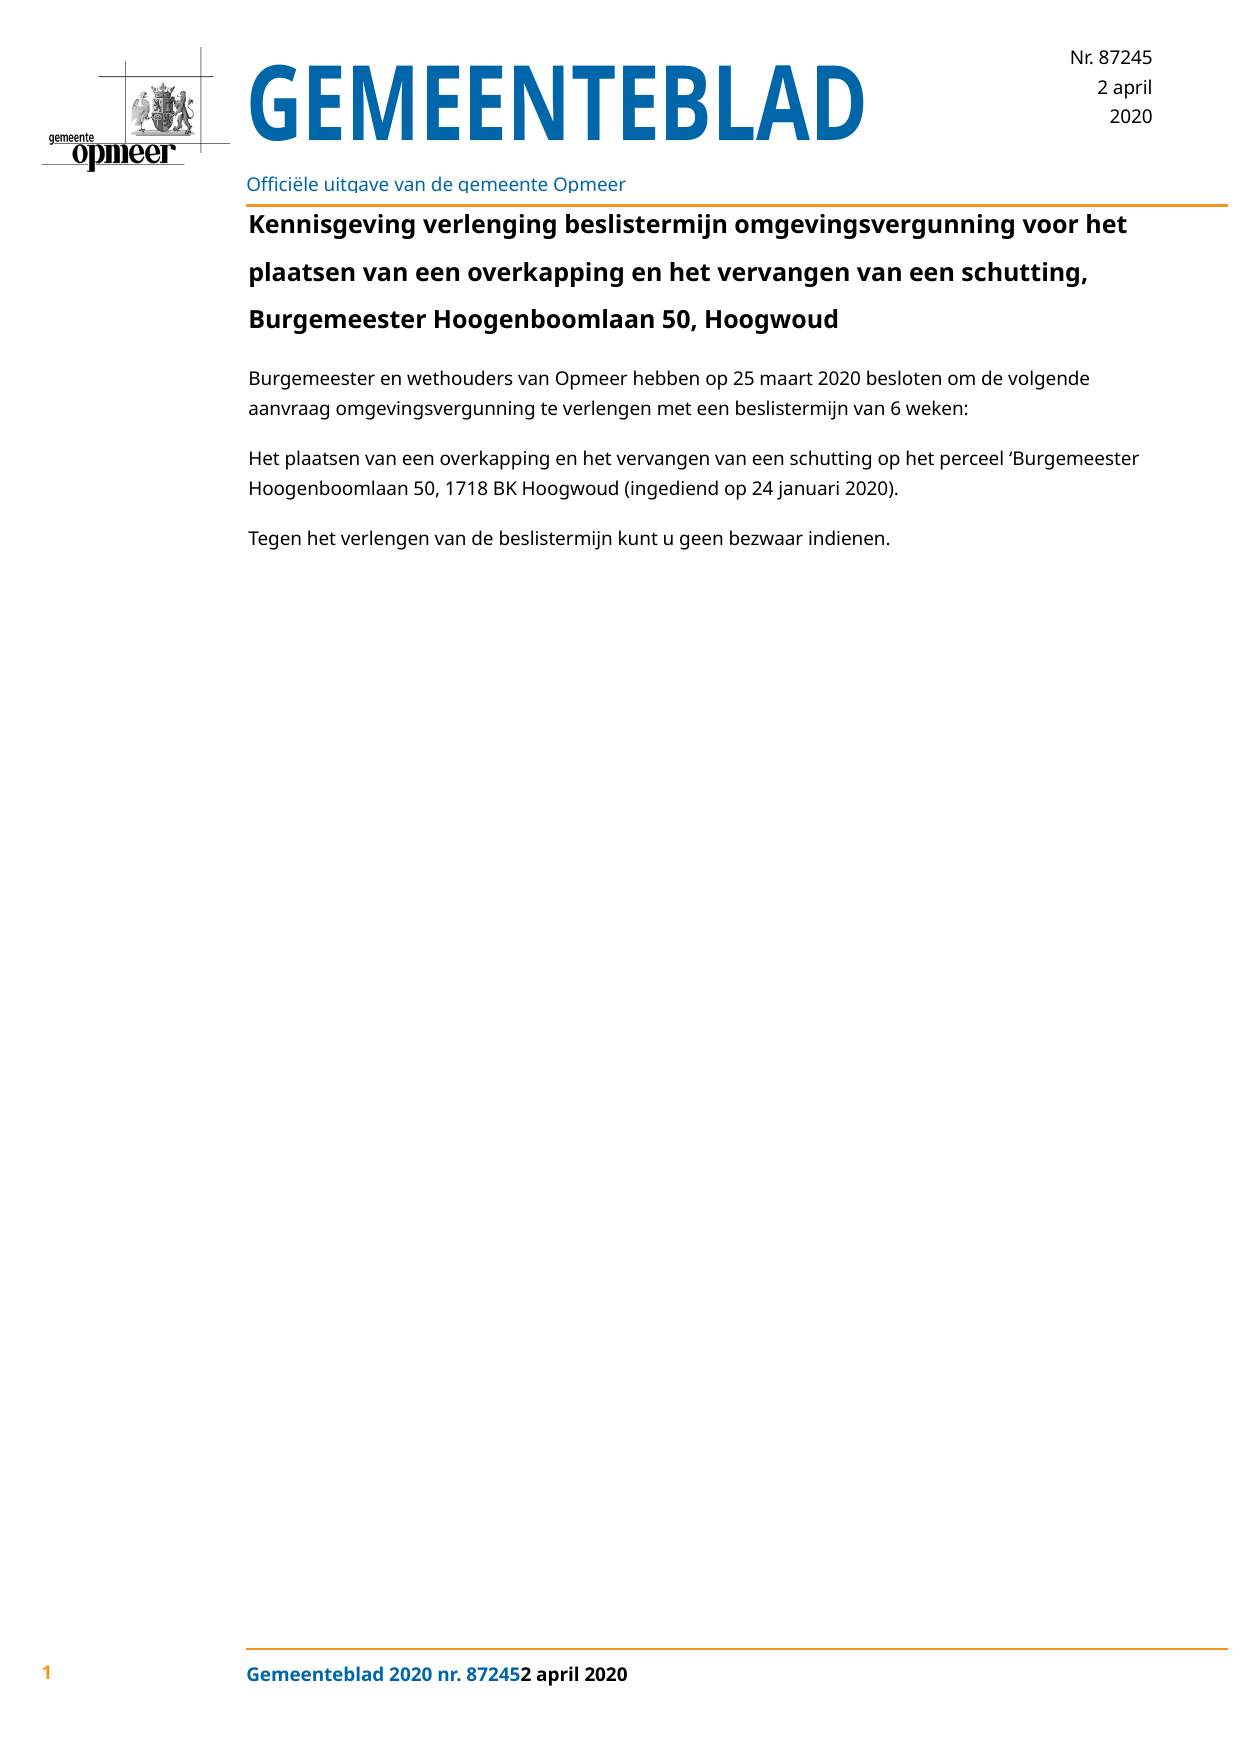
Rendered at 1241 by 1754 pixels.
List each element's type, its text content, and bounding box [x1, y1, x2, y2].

text Het plaatsen van een overkapping en het vervangen van een schutting op het perceel ‘Burgemeester Hoogenboomlaan 50, 1718 BK Hoogwoud (ingediend op 24 januari 2020). [248, 446, 1152, 501]
text Tegen het verlengen van de beslistermijn kunt u geen bezwaar indienen. [248, 526, 1152, 551]
text Burgemeester en wethouders van Opmeer hebben op 25 maart 2020 besloten om de volgende aanvraag omgevingsvergunning te verlengen met een beslistermijn van 6 weken: [248, 366, 1152, 421]
picture [41, 47, 231, 172]
text Kennisgeving verlenging beslistermijn omgevingsvergunning voor het plaatsen van een overkapping en het vervangen van een schutting, Burgemeester Hoogenboomlaan 50, Hoogwoud [248, 207, 1152, 336]
